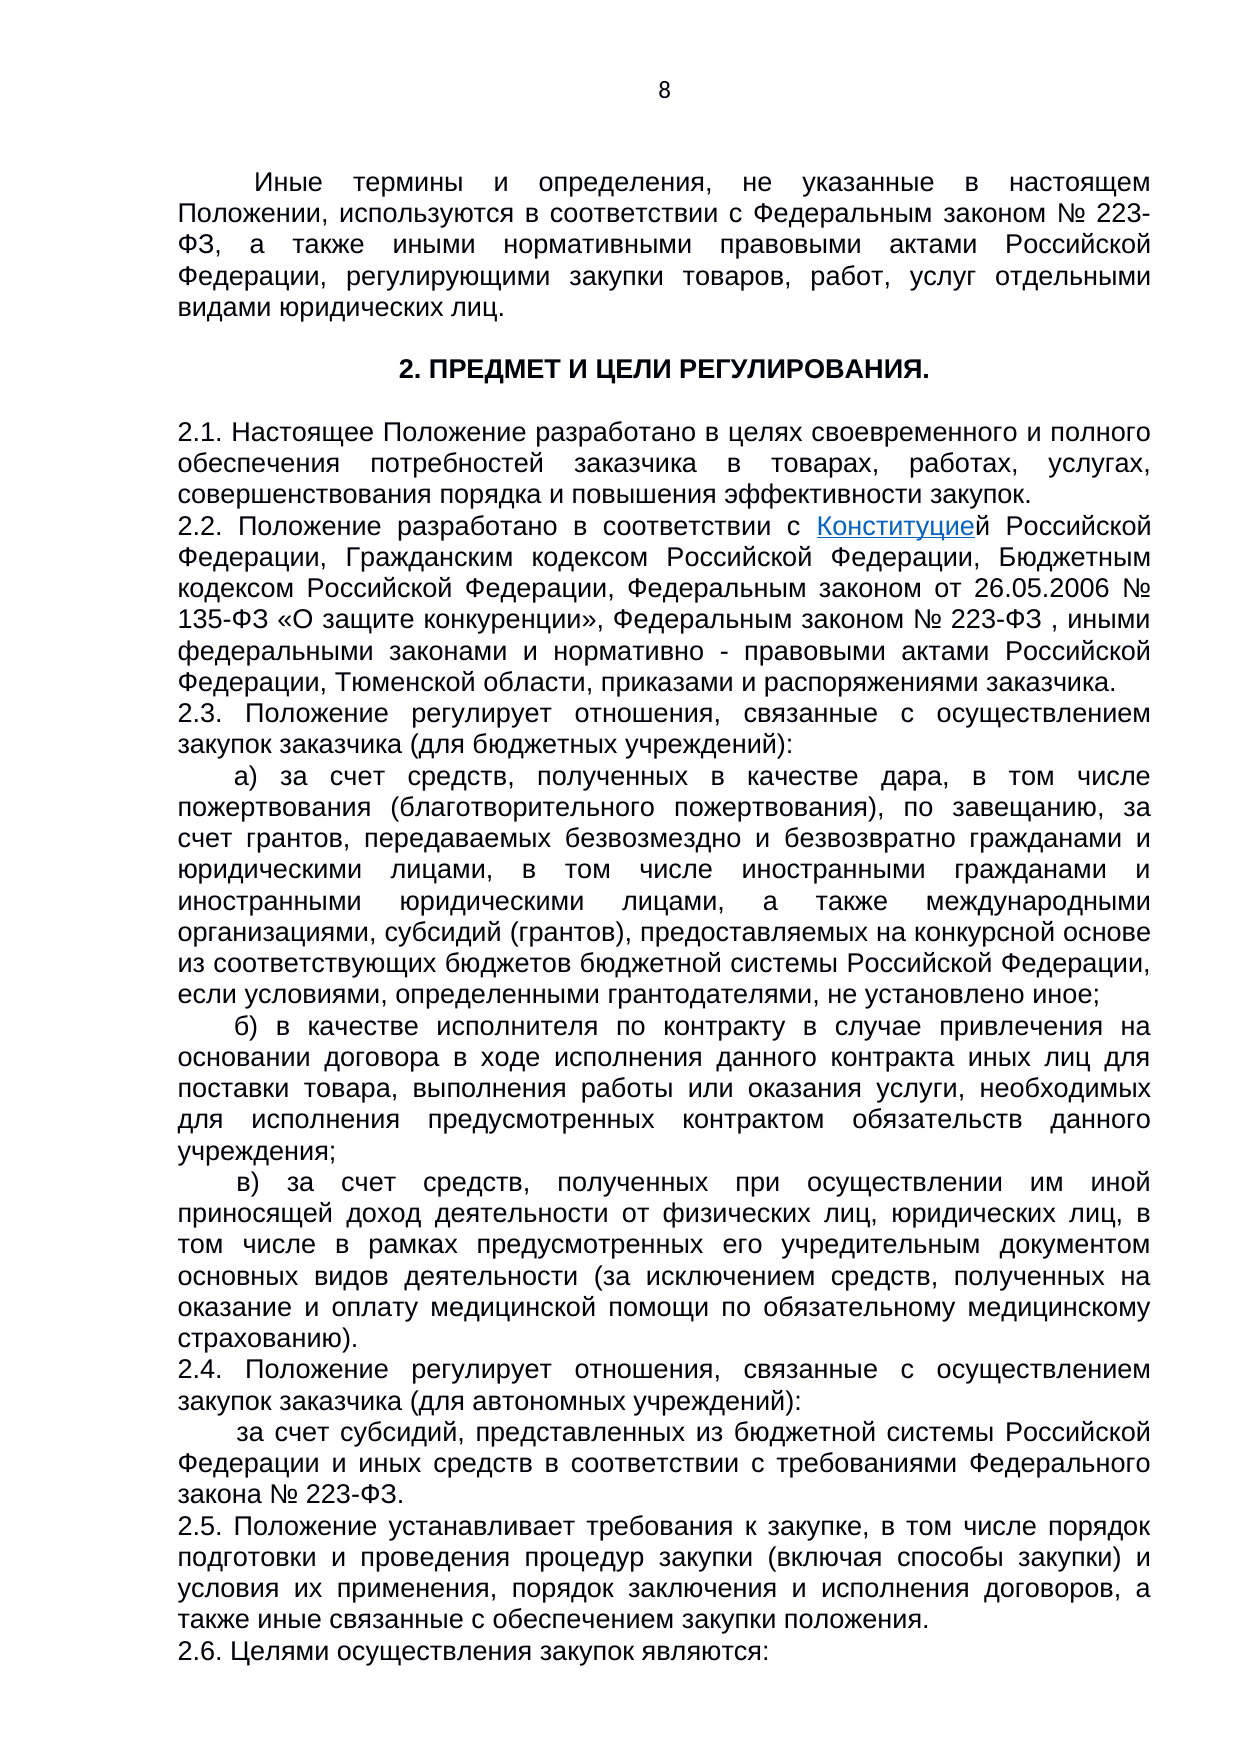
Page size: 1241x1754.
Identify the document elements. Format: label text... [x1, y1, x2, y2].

text за счет субсидий, представленных из бюджетной системы Российской Федерации и иных средств в соответствии с требованиями Федерального закона № 223-ФЗ. [177, 1416, 1152, 1510]
text в) за счет средств, полученных при осуществлении им иной приносящей доход деятельности от физических лиц, юридических лиц, в том числе в рамках предусмотренных его учредительным документом основных видов деятельности (за исключением средств, полученных на оказание и оплату медицинской помощи по обязательному медицинскому страхованию). [177, 1166, 1152, 1353]
text 2. ПРЕДМЕТ И ЦЕЛИ РЕГУЛИРОВАНИЯ. [177, 353, 1152, 385]
text 2.3. Положение регулирует отношения, связанные с осуществлением закупок заказчика (для бюджетных учреждений): [177, 697, 1152, 760]
text 2.1. Настоящее Положение разработано в целях своевременного и полного обеспечения потребностей заказчика в товарах, работах, услугах, совершенствования порядка и повышения эффективности закупок. [177, 416, 1152, 510]
text а) за счет средств, полученных в качестве дара, в том числе пожертвования (благотворительного пожертвования), по завещанию, за счет грантов, передаваемых безвозмездно и безвозвратно гражданами и юридическими лицами, в том числе иностранными гражданами и иностранными юридическими лицами, а также международными организациями, субсидий (грантов), предоставляемых на конкурсной основе из соответствующих бюджетов бюджетной системы Российской Федерации, если условиями, определенными грантодателями, не установлено иное; [177, 760, 1152, 1010]
text 2.5. Положение устанавливает требования к закупке, в том числе порядок подготовки и проведения процедур закупки (включая способы закупки) и условия их применения, порядок заключения и исполнения договоров, а также иные связанные с обеспечением закупки положения. [177, 1510, 1152, 1635]
text Иные термины и определения, не указанные в настоящем Положении, используются в соответствии с Федеральным законом № 223-ФЗ, а также иными нормативными правовыми актами Российской Федерации, регулирующими закупки товаров, работ, услуг отдельными видами юридических лиц. [177, 166, 1152, 322]
text б) в качестве исполнителя по контракту в случае привлечения на основании договора в ходе исполнения данного контракта иных лиц для поставки товара, выполнения работы или оказания услуги, необходимых для исполнения предусмотренных контрактом обязательств данного учреждения; [177, 1010, 1152, 1166]
text 2.4. Положение регулирует отношения, связанные с осуществлением закупок заказчика (для автономных учреждений): [177, 1353, 1152, 1416]
text 2.2. Положение разработано в соответствии с Конституцией Российской Федерации, Гражданским кодексом Российской Федерации, Бюджетным кодексом Российской Федерации, Федеральным законом от 26.05.2006 № 135-ФЗ «О защите конкуренции», Федеральным законом № 223-ФЗ , иными федеральными законами и нормативно - правовыми актами Российской Федерации, Тюменской области, приказами и распоряжениями заказчика. [177, 510, 1152, 697]
text 2.6. Целями осуществления закупок являются: [177, 1635, 1152, 1666]
